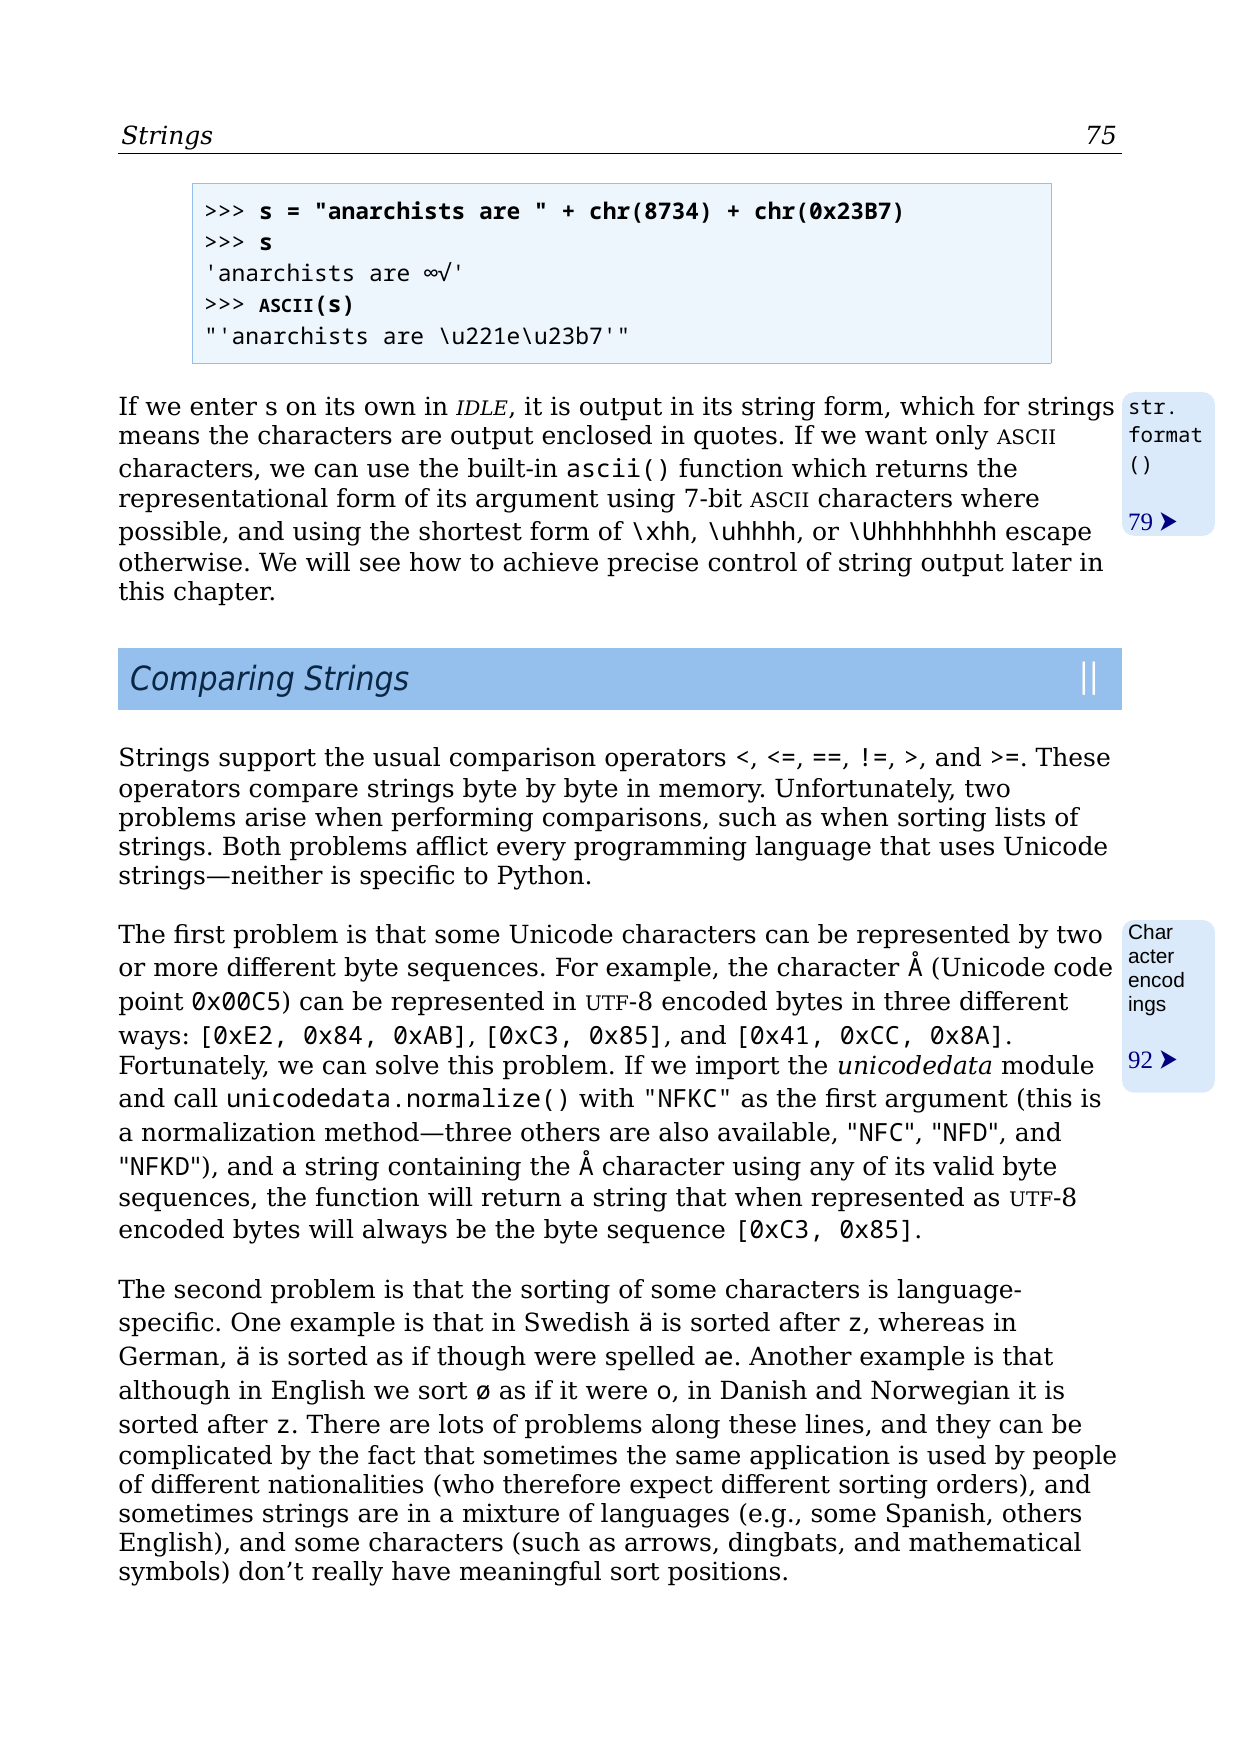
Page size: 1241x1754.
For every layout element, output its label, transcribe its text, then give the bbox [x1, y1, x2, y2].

text >>> s [193, 214, 1051, 245]
subtitle Comparing Strings [118, 648, 1122, 710]
text >>> s = "anarchists are " + chr(8734) + chr(0x23B7) [193, 184, 1051, 214]
text The first problem is that some Unicode characters can be represented by two or more different byte sequences. For example, the character Å (Unicode code point 0x00C5) can be represented in utf-8 encoded bytes in three different ways: [0xE2, 0x84, 0xAB], [0xC3, 0x85], and [0x41, 0xCC, 0x8A]. Fortunately, we can solve this problem. If we import the unicodedata module and call unicodedata.normalize() with "NFKC" as the first argument (this is a normalization method—three others are also available, "NFC", "NFD", and "NFKD"), and a string containing the Å character using any of its valid byte sequences, the function will return a string that when represented as utf-8 encoded bytes will always be the byte sequence [0xC3, 0x85]. [118, 920, 1122, 1246]
text "'anarchists are \u221e\u23b7'" [193, 308, 1051, 363]
text 'anarchists are ∞√' [193, 245, 1051, 276]
text || [1063, 657, 1098, 696]
text >>> ascii(s) [193, 276, 1051, 308]
text Strings support the usual comparison operators <, <=, ==, !=, >, and >=. These operators compare strings byte by byte in memory. Unfortunately, two problems arise when performing comparisons, such as when sorting lists of strings. Both problems afflict every programming language that uses Unicode strings—neither is specific to Python. [118, 740, 1122, 891]
text If we enter s on its own in idle, it is output in its string form, which for strings means the characters are output enclosed in quotes. If we want only ascii characters, we can use the built-in ascii() function which returns the representational form of its argument using 7-bit ascii characters where possible, and using the shortest form of \xhh, \uhhhh, or \Uhhhhhhhh escape otherwise. We will see how to achieve precise control of string output later in this chapter. [118, 392, 1122, 606]
text The second problem is that the sorting of some characters is language-specific. One example is that in Swedish ä is sorted after z, whereas in German, ä is sorted as if though were spelled ae. Another example is that although in English we sort ø as if it were o, in Danish and Norwegian it is sorted after z. There are lots of problems along these lines, and they can be complicated by the fact that sometimes the same application is used by people of different nationalities (who therefore expect different sorting orders), and sometimes strings are in a mixture of languages (e.g., some Spanish, others English), and some characters (such as arrows, dingbats, and mathematical symbols) don’t really have meaningful sort positions. [118, 1276, 1122, 1587]
